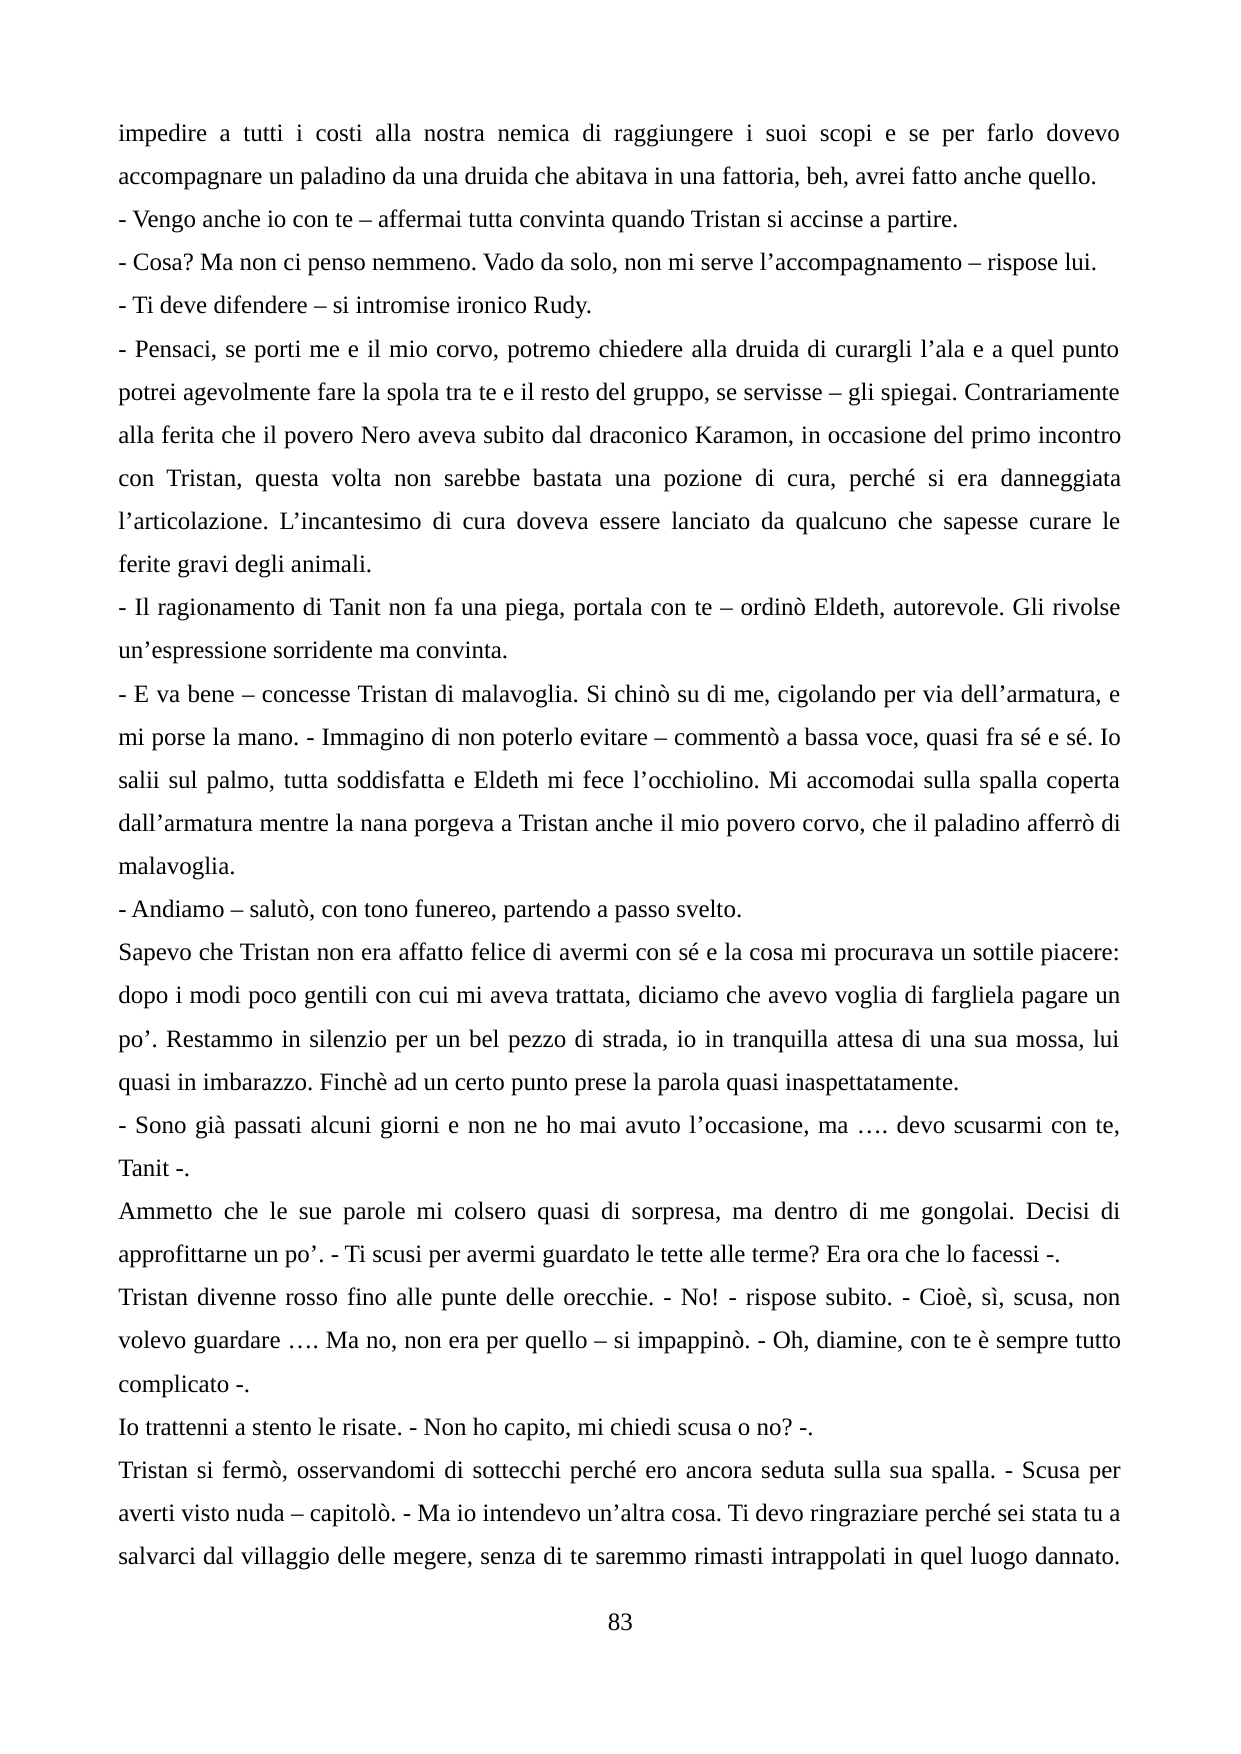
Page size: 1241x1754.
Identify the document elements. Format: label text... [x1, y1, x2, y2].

text Io trattenni a stento le risate. - Non ho capito, mi chiedi scusa o no? -. [118, 1412, 1122, 1441]
text Tristan si fermò, osservandomi di sottecchi perché ero ancora seduta sulla sua spalla. - Scusa per averti visto nuda – capitolò. - Ma io intendevo un’altra cosa. Ti devo ringraziare perché sei stata tu a salvarci dal villaggio delle megere, senza di te saremmo rimasti intrappolati in quel luogo dannato. [118, 1455, 1122, 1570]
text - Cosa? Ma non ci penso nemmeno. Vado da solo, non mi serve l’accompagnamento – rispose lui. [118, 247, 1122, 276]
text - Pensaci, se porti me e il mio corvo, potremo chiedere alla druida di curargli l’ala e a quel punto potrei agevolmente fare la spola tra te e il resto del gruppo, se servisse – gli spiegai. Contrariamente alla ferita che il povero Nero aveva subito dal draconico Karamon, in occasione del primo incontro con Tristan, questa volta non sarebbe bastata una pozione di cura, perché si era danneggiata l’articolazione. L’incantesimo di cura doveva essere lanciato da qualcuno che sapesse curare le ferite gravi degli animali. [118, 334, 1122, 578]
text Sapevo che Tristan non era affatto felice di avermi con sé e la cosa mi procurava un sottile piacere: dopo i modi poco gentili con cui mi aveva trattata, diciamo che avevo voglia di fargliela pagare un po’. Restammo in silenzio per un bel pezzo di strada, io in tranquilla attesa di una sua mossa, lui quasi in imbarazzo. Finchè ad un certo punto prese la parola quasi inaspettatamente. [118, 937, 1122, 1096]
text - Sono già passati alcuni giorni e non ne ho mai avuto l’occasione, ma …. devo scusarmi con te, Tanit -. [118, 1110, 1122, 1182]
text Tristan divenne rosso fino alle punte delle orecchie. - No! - rispose subito. - Cioè, sì, scusa, non volevo guardare …. Ma no, non era per quello – si impappinò. - Oh, diamine, con te è sempre tutto complicato -. [118, 1282, 1122, 1397]
text - Andiamo – salutò, con tono funereo, partendo a passo svelto. [118, 894, 1122, 923]
text - Ti deve difendere – si intromise ironico Rudy. [118, 291, 1122, 319]
text - Il ragionamento di Tanit non fa una piega, portala con te – ordinò Eldeth, autorevole. Gli rivolse un’espressione sorridente ma convinta. [118, 592, 1122, 664]
text impedire a tutti i costi alla nostra nemica di raggiungere i suoi scopi e se per farlo dovevo accompagnare un paladino da una druida che abitava in una fattoria, beh, avrei fatto anche quello. [118, 118, 1122, 190]
text - E va bene – concesse Tristan di malavoglia. Si chinò su di me, cigolando per via dell’armatura, e mi porse la mano. - Immagino di non poterlo evitare – commentò a bassa voce, quasi fra sé e sé. Io salii sul palmo, tutta soddisfatta e Eldeth mi fece l’occhiolino. Mi accomodai sulla spalla coperta dall’armatura mentre la nana porgeva a Tristan anche il mio povero corvo, che il paladino afferrò di malavoglia. [118, 679, 1122, 880]
text - Vengo anche io con te – affermai tutta convinta quando Tristan si accinse a partire. [118, 204, 1122, 233]
text Ammetto che le sue parole mi colsero quasi di sorpresa, ma dentro di me gongolai. Decisi di approfittarne un po’. - Ti scusi per avermi guardato le tette alle terme? Era ora che lo facessi -. [118, 1196, 1122, 1268]
